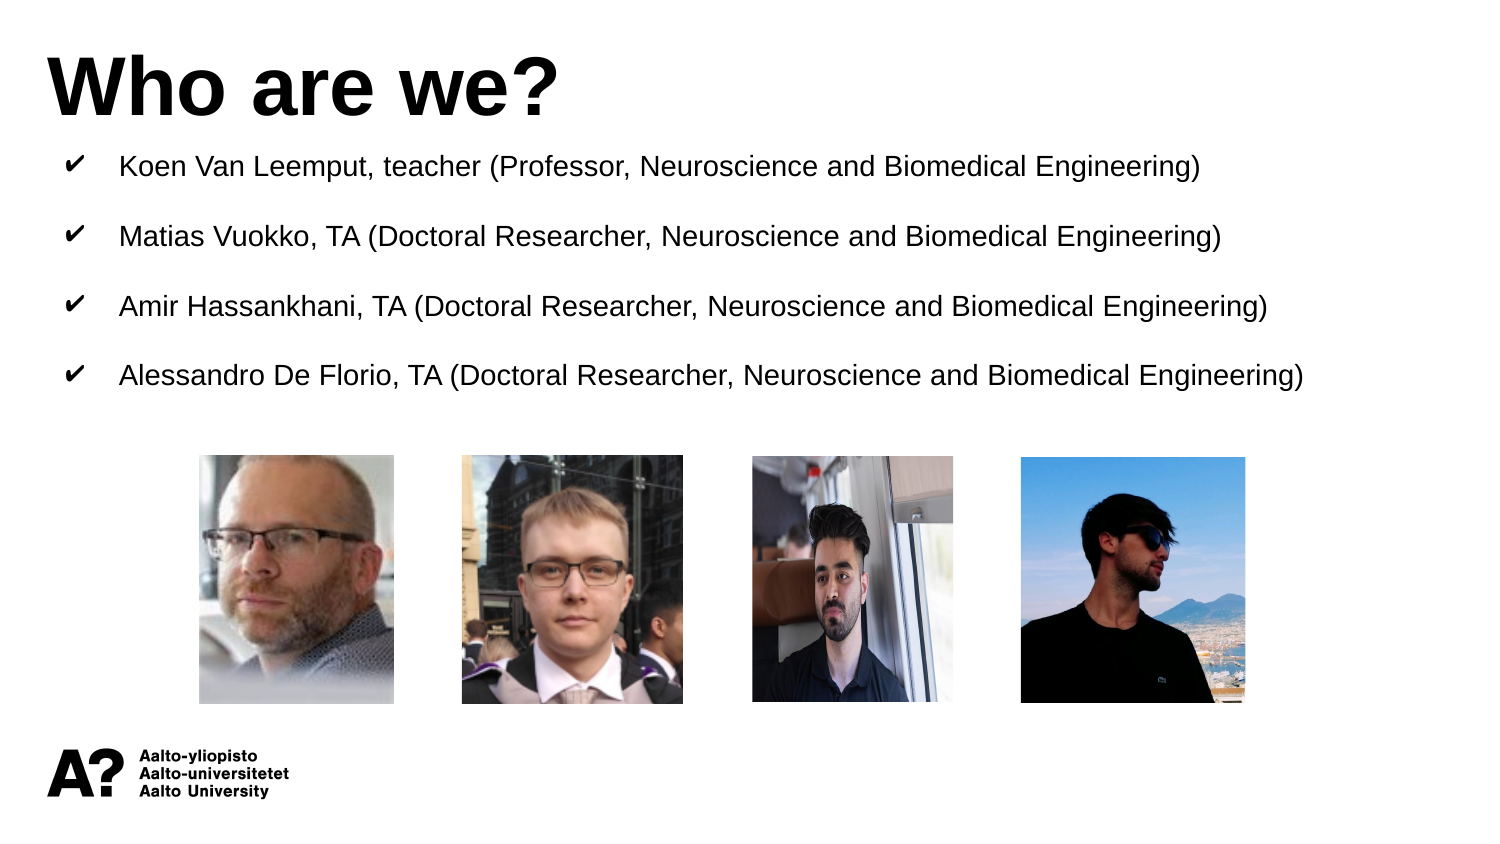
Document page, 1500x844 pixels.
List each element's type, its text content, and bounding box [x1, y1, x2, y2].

picture [752, 456, 954, 702]
picture [0, 455, 394, 844]
picture [461, 455, 683, 704]
list Who are we? [47, 32, 1442, 197]
picture [1020, 457, 1246, 703]
list Koen Van Leemput, teacher (Professor, Neuroscience and Biomedical Engineering) Matias Vuokko, TA (Doctoral Researcher, Neuroscience and Biomedical Engineering) Amir Hassankhani, TA (Doctoral Researcher, Neuroscience and Biomedical Engineering) Alessandro De Florio, TA (Doctoral Researcher, Neuroscience and Biomedical Engineering) [47, 146, 1375, 271]
